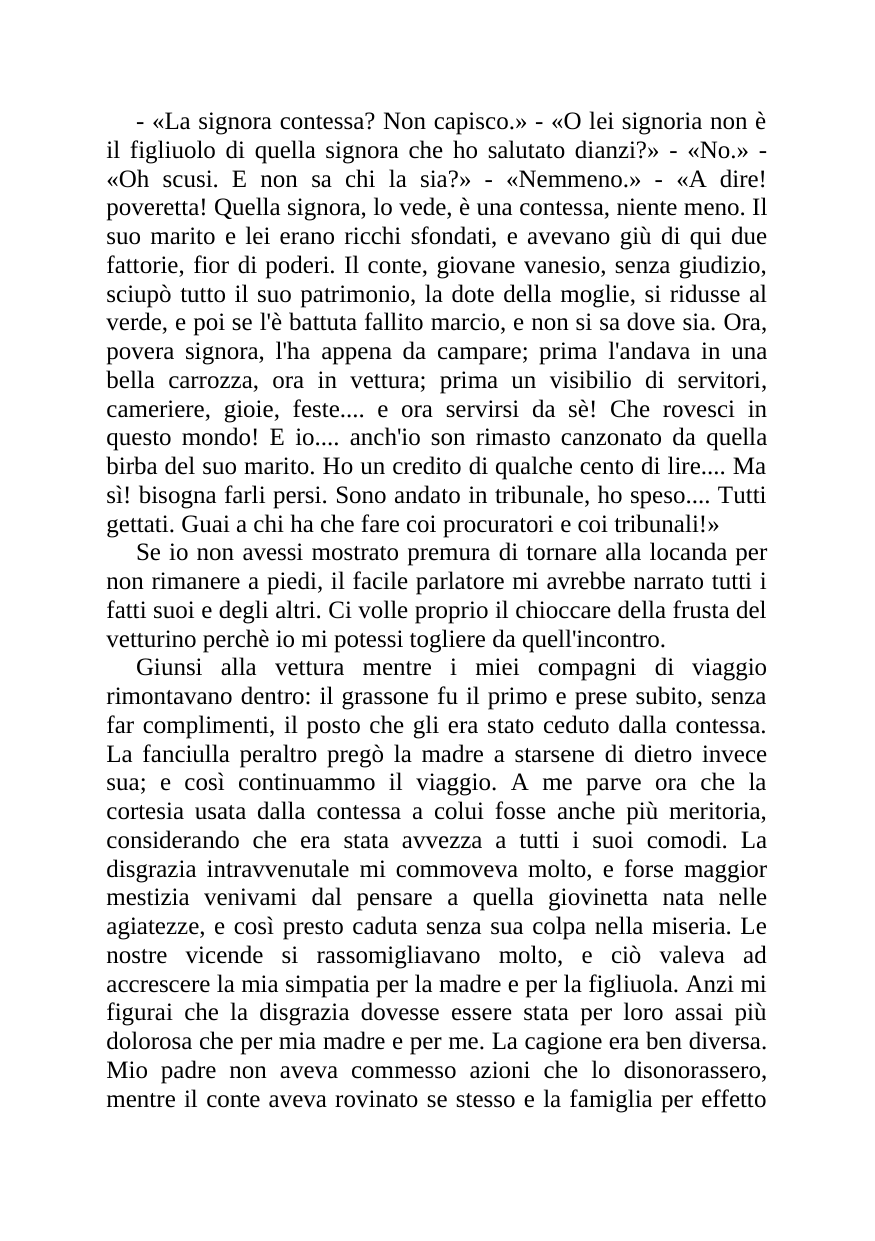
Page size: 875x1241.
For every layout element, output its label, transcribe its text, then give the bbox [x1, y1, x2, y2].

text Se io non avessi mostrato premura di tornare alla locanda per non rimanere a piedi, il facile parlatore mi avrebbe narrato tutti i fatti suoi e degli altri. Ci volle proprio il chioccare della frusta del vetturino perchè io mi potessi togliere da quell'incontro. [106, 537, 768, 652]
text - «La signora contessa? Non capisco.» - «O lei signoria non è il figliuolo di quella signora che ho salutato dianzi?» - «No.» - «Oh scusi. E non sa chi la sia?» - «Nemmeno.» - «A dire! poveretta! Quella signora, lo vede, è una contessa, niente meno. Il suo marito e lei erano ricchi sfondati, e avevano giù di qui due fattorie, fior di poderi. Il conte, giovane vanesio, senza giudizio, sciupò tutto il suo patrimonio, la dote della moglie, si ridusse al verde, e poi se l'è battuta fallito marcio, e non si sa dove sia. Ora, povera signora, l'ha appena da campare; prima l'andava in una bella carrozza, ora in vettura; prima un visibilio di servitori, cameriere, gioie, feste.... e ora servirsi da sè! Che rovesci in questo mondo! E io.... anch'io son rimasto canzonato da quella birba del suo marito. Ho un credito di qualche cento di lire.... Ma sì! bisogna farli persi. Sono andato in tribunale, ho speso.... Tutti gettati. Guai a chi ha che fare coi procuratori e coi tribunali!» [106, 106, 768, 537]
text Giunsi alla vettura mentre i miei compagni di viaggio rimontavano dentro: il grassone fu il primo e prese subito, senza far complimenti, il posto che gli era stato ceduto dalla contessa. La fanciulla peraltro pregò la madre a starsene di dietro invece sua; e così continuammo il viaggio. A me parve ora che la cortesia usata dalla contessa a colui fosse anche più meritoria, considerando che era stata avvezza a tutti i suoi comodi. La disgrazia intravvenutale mi commoveva molto, e forse maggior mestizia venivami dal pensare a quella giovinetta nata nelle agiatezze, e così presto caduta senza sua colpa nella miseria. Le nostre vicende si rassomigliavano molto, e ciò valeva ad accrescere la mia simpatia per la madre e per la figliuola. Anzi mi figurai che la disgrazia dovesse essere stata per loro assai più dolorosa che per mia madre e per me. La cagione era ben diversa. Mio padre non aveva commesso azioni che lo disonorassero, mentre il conte aveva rovinato se stesso e la famiglia per effetto [106, 652, 768, 1112]
